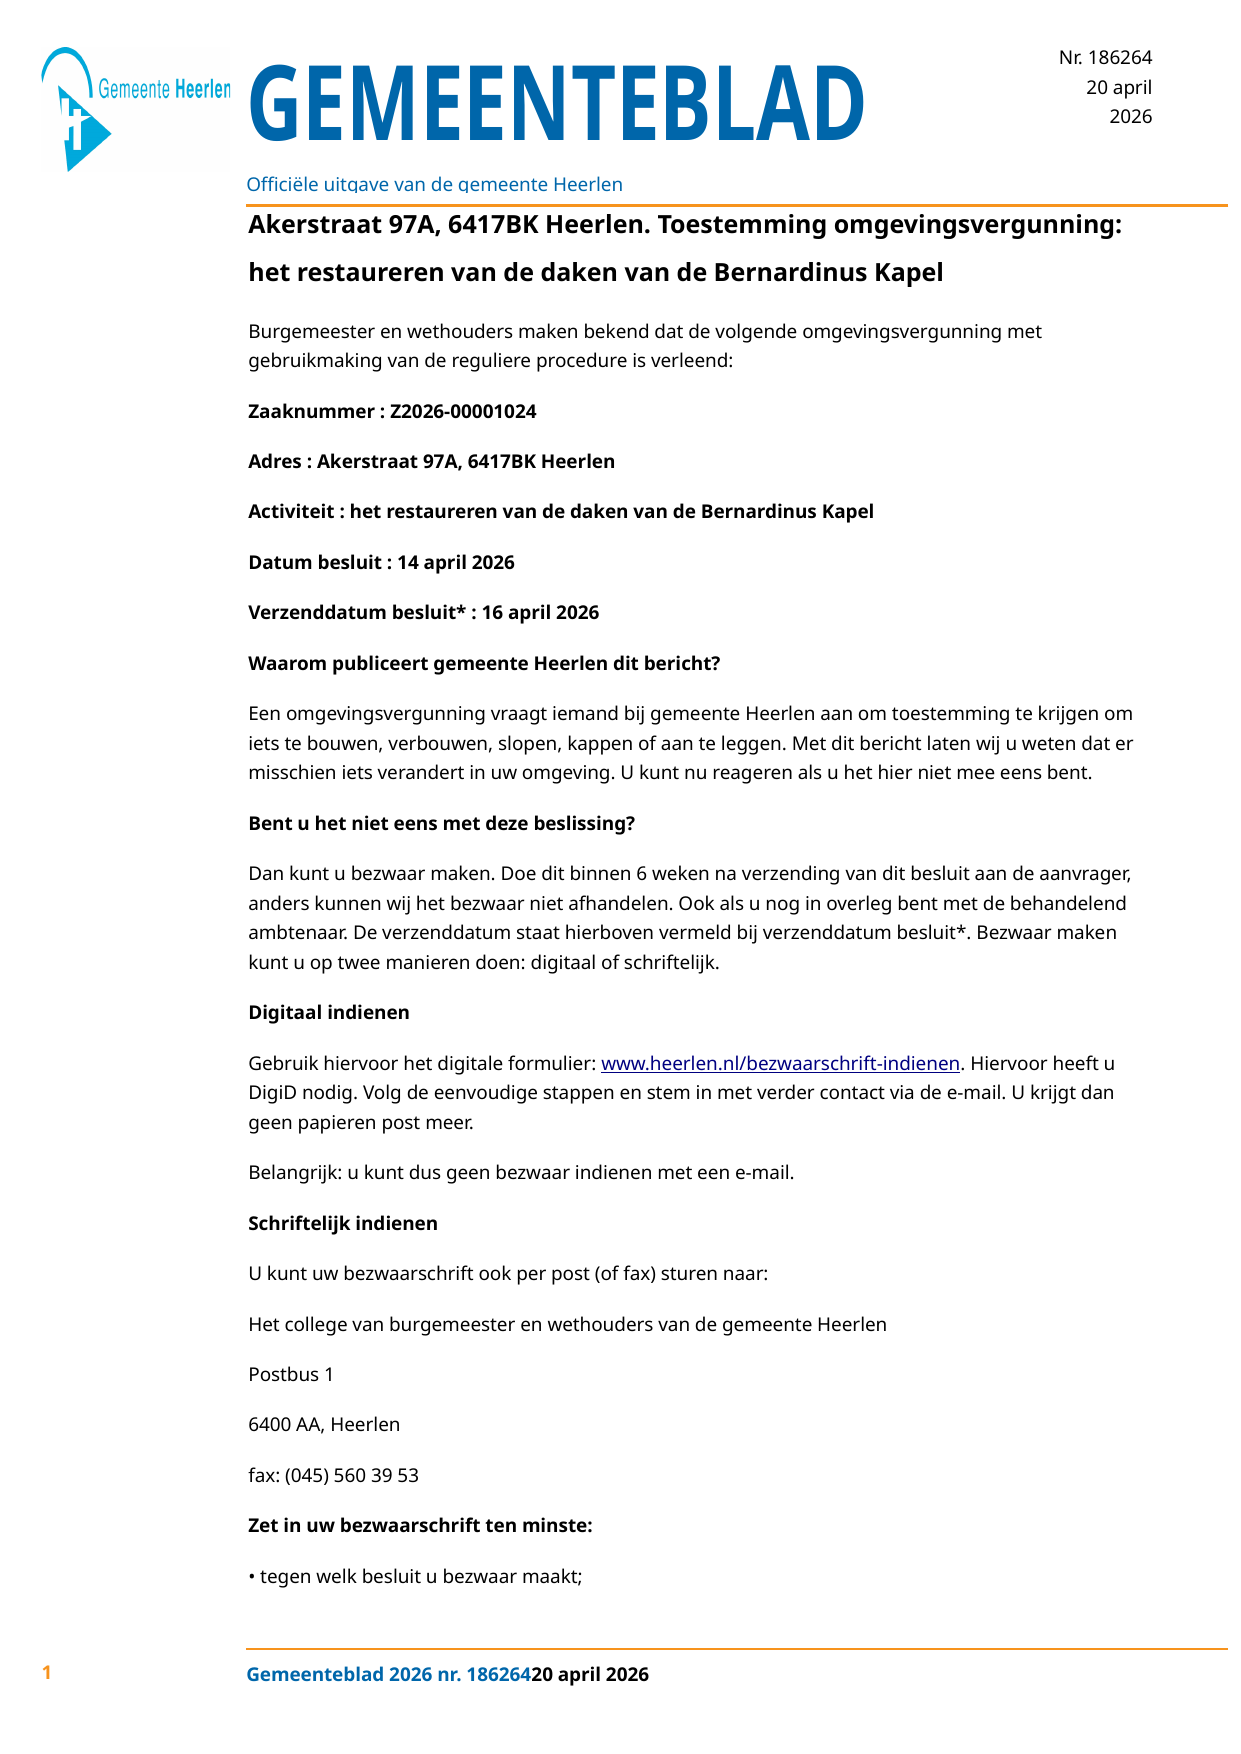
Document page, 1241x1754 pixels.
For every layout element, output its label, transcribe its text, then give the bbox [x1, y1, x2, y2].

text Gebruik hiervoor het digitale formulier: www.heerlen.nl/bezwaarschrift-indienen. Hiervoor heeft u DigiD nodig. Volg de eenvoudige stappen en stem in met verder contact via de e-mail. U krijgt dan geen papieren post meer. [248, 1050, 1152, 1135]
text Het college van burgemeester en wethouders van de gemeente Heerlen [248, 1311, 1152, 1337]
text U kunt uw bezwaarschrift ook per post (of fax) sturen naar: [248, 1260, 1152, 1286]
text Bent u het niet eens met deze beslissing? [248, 810, 1152, 836]
text Zaaknummer : Z2026-00001024 [248, 398, 1152, 424]
text Een omgevingsvergunning vraagt iemand bij gemeente Heerlen aan om toestemming te krijgen om iets te bouwen, verbouwen, slopen, kappen of aan te leggen. Met dit bericht laten wij u weten dat er misschien iets verandert in uw omgeving. U kunt nu reageren als u het hier niet mee eens bent. [248, 700, 1152, 785]
text Belangrijk: u kunt dus geen bezwaar indienen met een e-mail. [248, 1159, 1152, 1185]
picture [41, 47, 231, 172]
text Verzenddatum besluit* : 16 april 2026 [248, 599, 1152, 625]
picture [41, 47, 59, 70]
text Waarom publiceert gemeente Heerlen dit bericht? [248, 650, 1152, 676]
text Dan kunt u bezwaar maken. Doe dit binnen 6 weken na verzending van dit besluit aan de aanvrager, anders kunnen wij het bezwaar niet afhandelen. Ook als u nog in overleg bent met de behandelend ambtenaar. De verzenddatum staat hierboven vermeld bij verzenddatum besluit*. Bezwaar maken kunt u op twee manieren doen: digitaal of schriftelijk. [248, 860, 1152, 975]
text Datum besluit : 14 april 2026 [248, 549, 1152, 575]
text • tegen welk besluit u bezwaar maakt; [248, 1563, 1152, 1589]
text Schriftelijk indienen [248, 1210, 1152, 1236]
text Digitaal indienen [248, 999, 1152, 1025]
text Zet in uw bezwaarschrift ten minste: [248, 1512, 1152, 1538]
text Postbus 1 [248, 1361, 1152, 1387]
text Adres : Akerstraat 97A, 6417BK Heerlen [248, 448, 1152, 474]
text Akerstraat 97A, 6417BK Heerlen. Toestemming omgevingsvergunning: het restaureren van de daken van de Bernardinus Kapel [248, 207, 1152, 288]
text Activiteit : het restaureren van de daken van de Bernardinus Kapel [248, 499, 1152, 524]
text fax: (045) 560 39 53 [248, 1462, 1152, 1488]
text Burgemeester en wethouders maken bekend dat de volgende omgevingsvergunning met gebruikmaking van de reguliere procedure is verleend: [248, 318, 1152, 373]
text 6400 AA, Heerlen [248, 1412, 1152, 1437]
